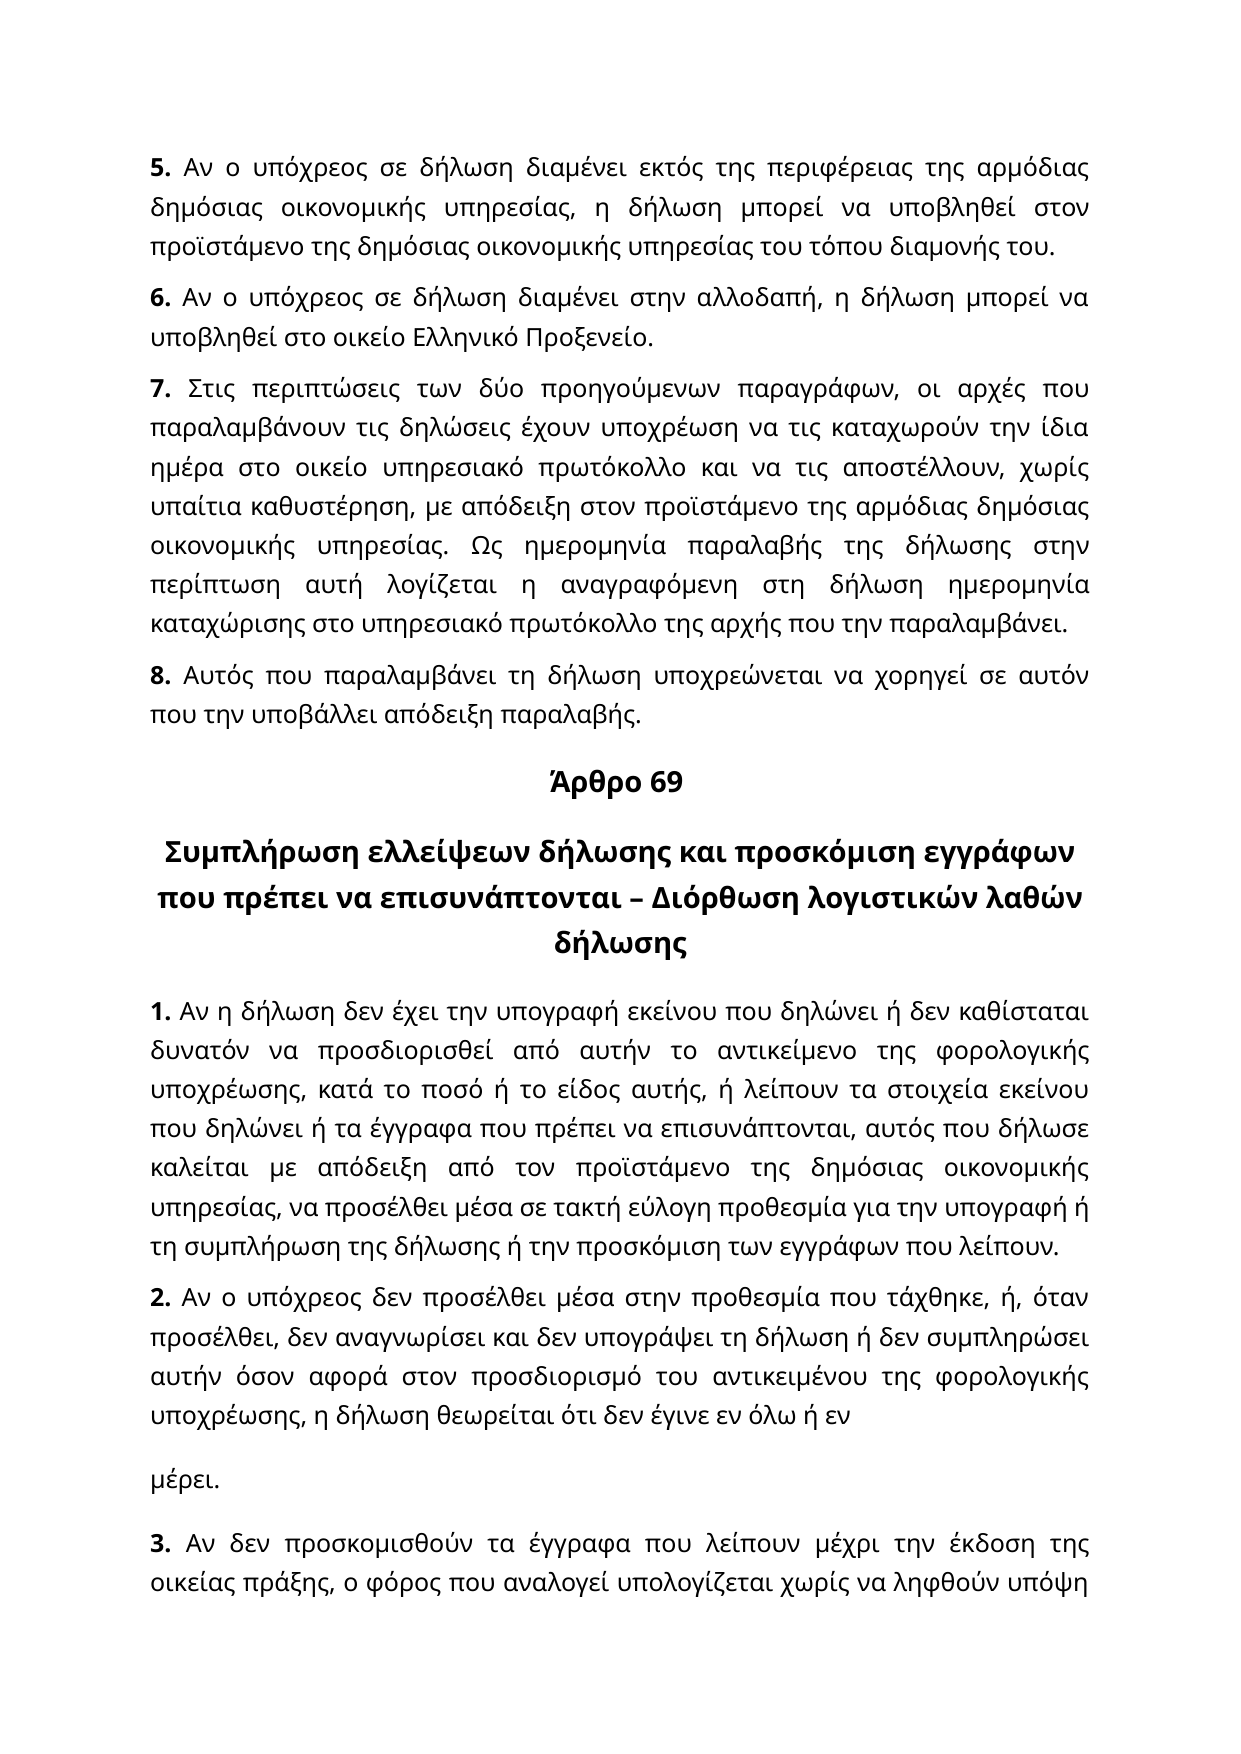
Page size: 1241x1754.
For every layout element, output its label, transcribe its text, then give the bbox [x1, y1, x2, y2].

text 7. Στις περιπτώσεις των δύο προηγούμενων παραγράφων, οι αρχές που παραλαμβάνουν τις δηλώσεις έχουν υποχρέωση να τις καταχωρούν την ίδια ημέρα στο οικείο υπηρεσιακό πρωτόκολλο και να τις αποστέλλουν, χωρίς υπαίτια καθυστέρηση, με απόδειξη στον προϊστάμενο της αρμόδιας δημόσιας οικονομικής υπηρεσίας. Ως ημερομηνία παραλαβής της δήλωσης στην περίπτωση αυτή λογίζεται η αναγραφόμενη στη δήλωση ημερομηνία καταχώρισης στο υπηρεσιακό πρωτόκολλο της αρχής που την παραλαμβάνει. [150, 371, 1090, 640]
subtitle Άρθρο 69 [150, 761, 1090, 801]
text 1. Αν η δήλωση δεν έχει την υπογραφή εκείνου που δηλώνει ή δεν καθίσταται δυνατόν να προσδιορισθεί από αυτήν το αντικείμενο της φορολογικής υποχρέωσης, κατά το ποσό ή το είδος αυτής, ή λείπουν τα στοιχεία εκείνου που δηλώνει ή τα έγγραφα που πρέπει να επισυνάπτονται, αυτός που δήλωσε καλείται με απόδειξη από τον προϊστάμενο της δημόσιας οικονομικής υπηρεσίας, να προσέλθει μέσα σε τακτή εύλογη προθεσμία για την υπογραφή ή τη συμπλήρωση της δήλωσης ή την προσκόμιση των εγγράφων που λείπουν. [150, 993, 1090, 1262]
text μέρει. [150, 1462, 1090, 1496]
text 3. Αν δεν προσκομισθούν τα έγγραφα που λείπουν μέχρι την έκδοση της οικείας πράξης, ο φόρος που αναλογεί υπολογίζεται χωρίς να ληφθούν υπόψη [150, 1526, 1090, 1599]
text 5. Αν ο υπόχρεος σε δήλωση διαμένει εκτός της περιφέρειας της αρμόδιας δημόσιας οικονομικής υπηρεσίας, η δήλωση μπορεί να υποβληθεί στον προϊστάμενο της δημόσιας οικονομικής υπηρεσίας του τόπου διαμονής του. [150, 150, 1090, 262]
subtitle Συμπλήρωση ελλείψεων δήλωσης και προσκόμιση εγγράφων που πρέπει να επισυνάπτονται – Διόρθωση λογιστικών λαθών δήλωσης [150, 831, 1090, 962]
text 8. Αυτός που παραλαμβάνει τη δήλωση υποχρεώνεται να χορηγεί σε αυτόν που την υποβάλλει απόδειξη παραλαβής. [150, 657, 1090, 731]
text 6. Αν ο υπόχρεος σε δήλωση διαμένει στην αλλοδαπή, η δήλωση μπορεί να υποβληθεί στο οικείο Ελληνικό Προξενείο. [150, 280, 1090, 353]
text 2. Αν ο υπόχρεος δεν προσέλθει μέσα στην προθεσμία που τάχθηκε, ή, όταν προσέλθει, δεν αναγνωρίσει και δεν υπογράψει τη δήλωση ή δεν συμπληρώσει αυτήν όσον αφορά στον προσδιορισμό του αντικειμένου της φορολογικής υποχρέωσης, η δήλωση θεωρείται ότι δεν έγινε εν όλω ή εν [150, 1280, 1090, 1432]
